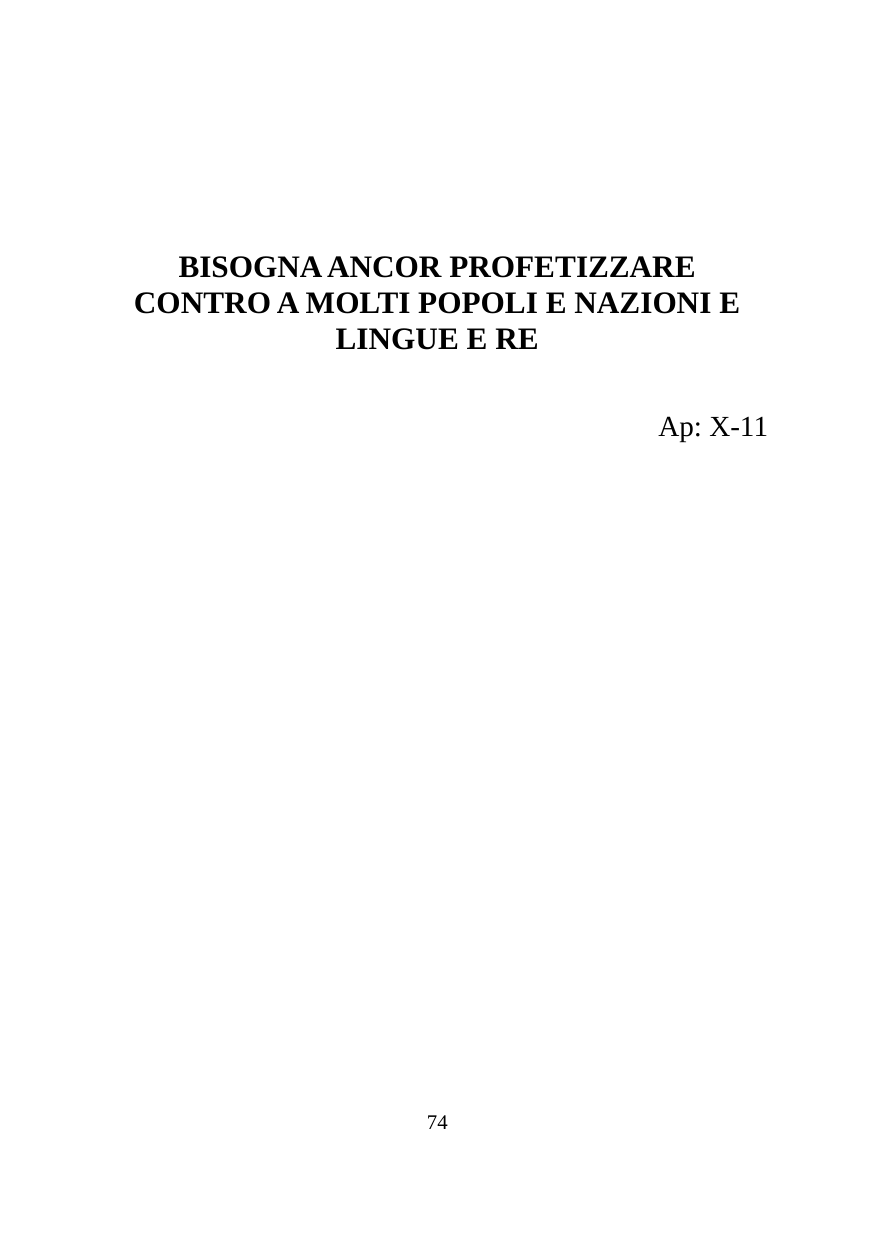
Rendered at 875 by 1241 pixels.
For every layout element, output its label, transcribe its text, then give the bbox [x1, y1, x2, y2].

subtitle BISOGNA ANCOR PROFETIZZARE CONTRO A MOLTI POPOLI E NAZIONI E LINGUE E RE [106, 248, 768, 356]
text Ap: X-11 [106, 409, 768, 442]
